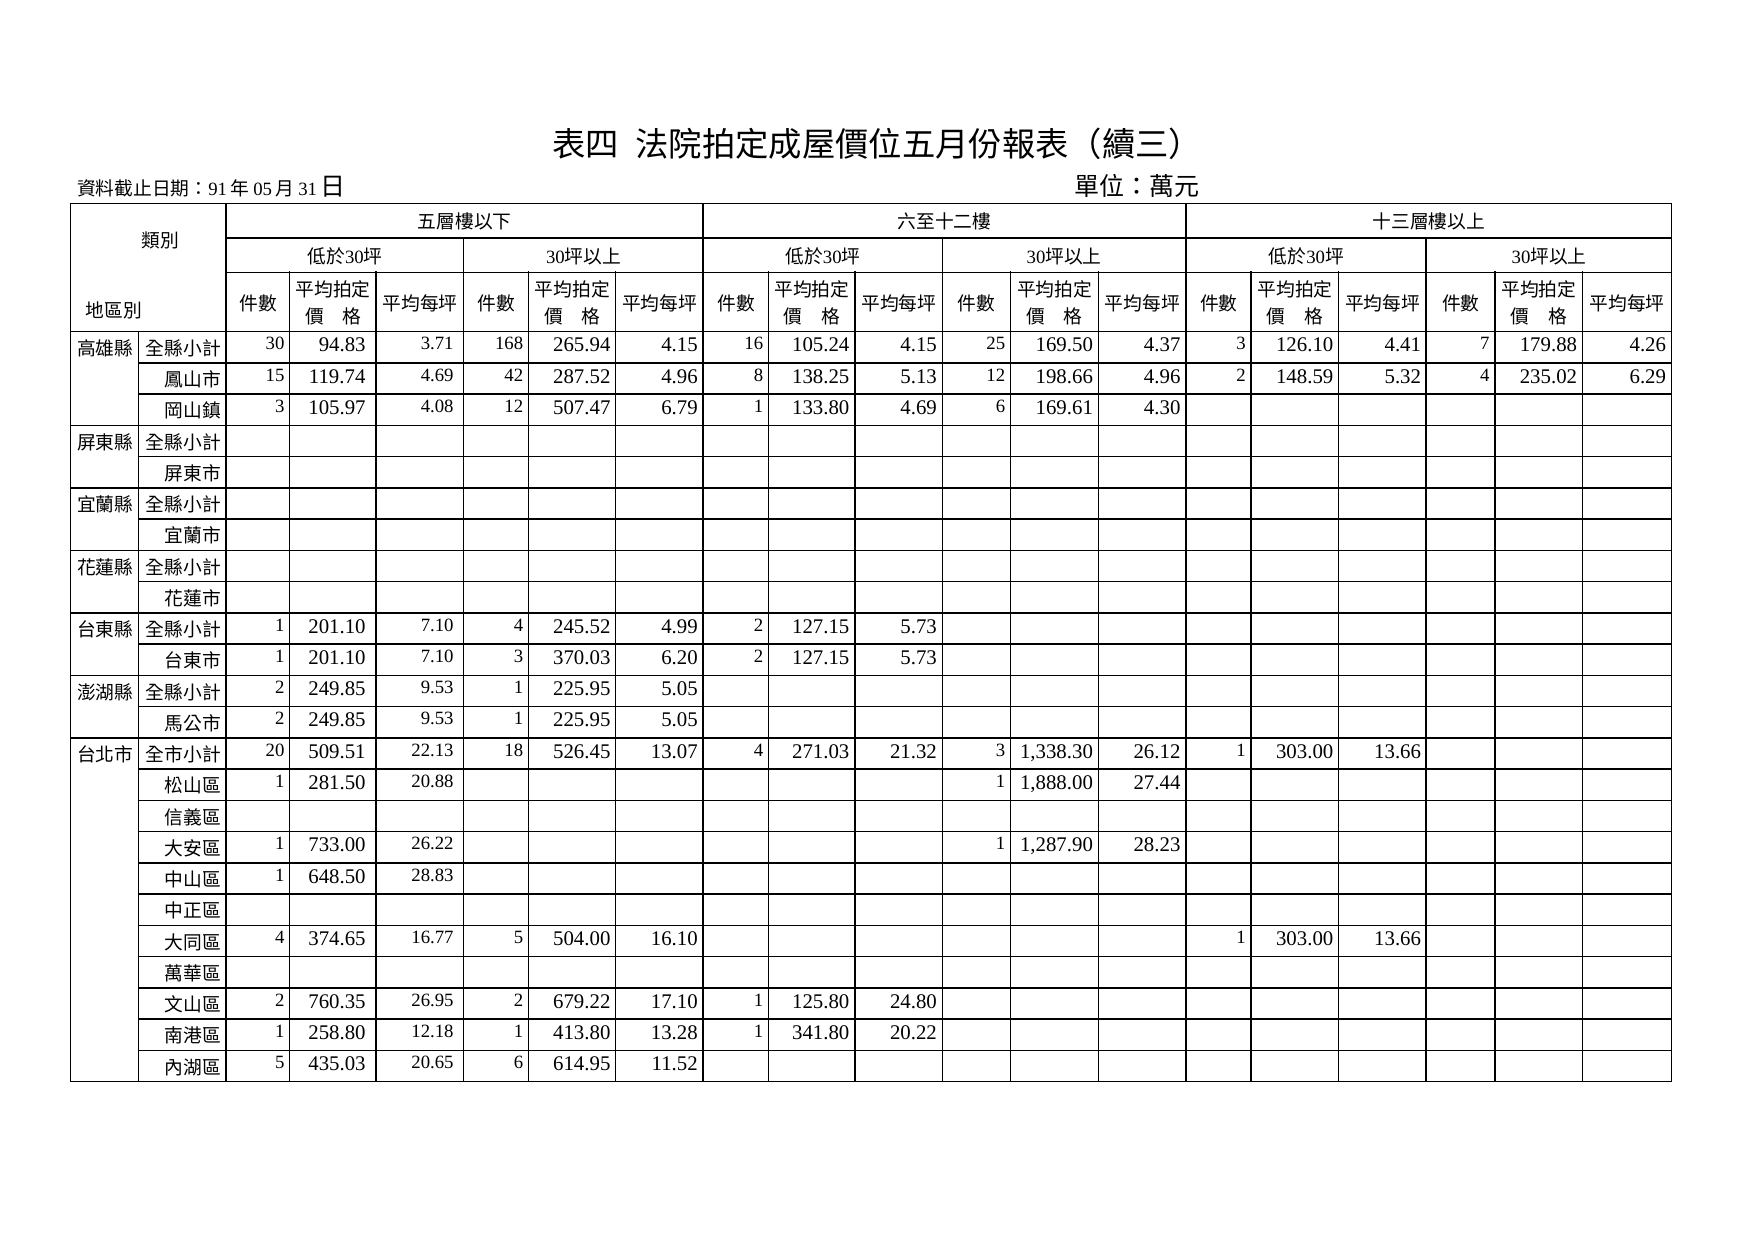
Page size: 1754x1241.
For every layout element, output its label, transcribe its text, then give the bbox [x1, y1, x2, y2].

table_cell [71, 987, 138, 1018]
table_cell 4.08 [377, 395, 463, 424]
table_cell [464, 801, 528, 831]
table_cell [1252, 770, 1338, 799]
table_cell [464, 426, 528, 456]
table_cell [1496, 1051, 1582, 1081]
table_cell [1339, 957, 1425, 987]
table_cell [1187, 426, 1250, 456]
table_cell 4 [704, 739, 768, 768]
table_cell [1339, 520, 1425, 549]
table_cell [943, 426, 1010, 456]
table_cell [1339, 426, 1425, 456]
table_cell [616, 770, 702, 799]
table_cell [464, 520, 528, 549]
table_cell 1 [227, 864, 289, 893]
table_cell 文山區 [139, 989, 225, 1018]
table_cell [616, 895, 702, 924]
table_cell [704, 551, 768, 581]
table_cell [1339, 645, 1425, 674]
table_cell [704, 426, 768, 456]
table_cell [1496, 676, 1582, 706]
table_cell 12 [943, 364, 1010, 393]
table_cell [1496, 926, 1582, 956]
table_cell 馬公市 [139, 707, 225, 737]
table_cell [71, 768, 138, 799]
table_cell 平均每坪 [377, 273, 463, 331]
table_cell [856, 832, 942, 862]
table_cell [529, 489, 615, 518]
table_cell [1187, 989, 1250, 1018]
table_cell [1187, 395, 1250, 424]
table_cell 中正區 [139, 895, 225, 924]
table_cell [290, 551, 375, 581]
table_cell 屏東市 [139, 457, 225, 487]
table_cell 5.05 [616, 707, 702, 737]
table_cell [943, 895, 1010, 924]
table_cell [71, 800, 138, 831]
table_cell 件數 [227, 273, 289, 331]
table_cell 高雄縣 [71, 332, 138, 362]
table_cell [529, 520, 615, 549]
table_cell [1496, 832, 1582, 862]
table_cell [1583, 832, 1671, 862]
table_cell [1187, 551, 1250, 581]
table_cell [943, 582, 1010, 612]
table_cell 198.66 [1011, 364, 1098, 393]
table_cell [769, 426, 854, 456]
table_cell 低於30坪 [1187, 239, 1425, 271]
table_cell 件數 [943, 273, 1010, 331]
table_cell 4.96 [1099, 364, 1185, 393]
table_cell [943, 957, 1010, 987]
table_cell 南港區 [139, 1020, 225, 1049]
table_cell [529, 832, 615, 862]
table_cell [290, 957, 375, 987]
table_cell 4.69 [377, 364, 463, 393]
table_cell [1427, 707, 1494, 737]
table_cell 6 [464, 1051, 528, 1081]
table_cell [377, 957, 463, 987]
table_cell 760.35 [290, 989, 375, 1018]
table_cell [704, 520, 768, 549]
table_cell [1011, 645, 1098, 674]
table_cell [529, 957, 615, 987]
table_cell 平均拍定價 格 [529, 273, 615, 331]
table_cell 105.24 [769, 332, 854, 362]
table_cell [377, 426, 463, 456]
table_cell [1099, 926, 1185, 956]
table_cell [1427, 582, 1494, 612]
table_cell 105.97 [290, 395, 375, 424]
table_cell [1187, 457, 1250, 487]
table_cell [616, 520, 702, 549]
table_cell [856, 520, 942, 549]
table_cell [377, 457, 463, 487]
table_cell [1583, 614, 1671, 643]
table_cell 平均每坪 [1583, 273, 1671, 331]
table_cell 303.00 [1252, 739, 1338, 768]
table_cell [1496, 1020, 1582, 1049]
table_cell [616, 551, 702, 581]
table_cell 台東市 [139, 645, 225, 674]
table_cell [943, 457, 1010, 487]
table_cell [1011, 489, 1098, 518]
table_cell [856, 426, 942, 456]
table_cell [1427, 395, 1494, 424]
table_cell 16.10 [616, 926, 702, 956]
table_cell 370.03 [529, 645, 615, 674]
table_cell [1339, 676, 1425, 706]
table_cell 4 [464, 614, 528, 643]
table_cell 花蓮市 [139, 582, 225, 612]
table_cell [1187, 676, 1250, 706]
table_cell 26.95 [377, 989, 463, 1018]
table_cell 679.22 [529, 989, 615, 1018]
table_cell [1011, 864, 1098, 893]
table_cell 119.74 [290, 364, 375, 393]
table_cell [1252, 395, 1338, 424]
table_cell [290, 582, 375, 612]
table_cell [856, 864, 942, 893]
table_cell 179.88 [1496, 332, 1582, 362]
table_cell 屏東縣 [71, 426, 138, 456]
table_cell 265.94 [529, 332, 615, 362]
table_cell [1099, 457, 1185, 487]
table_cell [71, 456, 138, 487]
table_cell [704, 457, 768, 487]
table_cell [227, 582, 289, 612]
table_cell [1427, 1020, 1494, 1049]
table_cell [1252, 895, 1338, 924]
table_cell 平均每坪 [856, 273, 942, 331]
table_cell 岡山鎮 [139, 395, 225, 424]
table_cell [1099, 895, 1185, 924]
table_cell 4.37 [1099, 332, 1185, 362]
table_cell 1 [227, 1020, 289, 1049]
table_cell 6 [943, 395, 1010, 424]
table_cell [1339, 489, 1425, 518]
table_cell 4.41 [1339, 332, 1425, 362]
table_cell [290, 801, 375, 831]
table_cell [1011, 520, 1098, 549]
table_cell [71, 706, 138, 737]
table_cell [704, 864, 768, 893]
table_cell 平均每坪 [616, 273, 702, 331]
table_cell 22.13 [377, 739, 463, 768]
table_cell [529, 801, 615, 831]
table_cell [1099, 645, 1185, 674]
table_cell [529, 895, 615, 924]
table_cell [1583, 676, 1671, 706]
table_cell [616, 457, 702, 487]
table_cell 169.50 [1011, 332, 1098, 362]
table_cell [71, 518, 138, 549]
table_cell 15 [227, 364, 289, 393]
table_cell [1583, 1020, 1671, 1049]
table_cell [1011, 801, 1098, 831]
table_cell 1,287.90 [1011, 832, 1098, 862]
table_cell [464, 957, 528, 987]
table_cell [1011, 1020, 1098, 1049]
table_cell 平均拍定價 格 [1252, 273, 1338, 331]
table_cell [1187, 770, 1250, 799]
table_cell [1252, 614, 1338, 643]
table_cell [1339, 551, 1425, 581]
table_cell 127.15 [769, 645, 854, 674]
table_cell [1427, 645, 1494, 674]
table_cell 萬華區 [139, 957, 225, 987]
table_cell 30坪以上 [464, 239, 702, 271]
table_cell [1252, 801, 1338, 831]
table_cell [1099, 676, 1185, 706]
table_cell [1339, 457, 1425, 487]
table_cell [856, 457, 942, 487]
table_cell [377, 520, 463, 549]
table_cell 509.51 [290, 739, 375, 768]
table_cell 225.95 [529, 707, 615, 737]
table_cell [769, 926, 854, 956]
table_cell [71, 643, 138, 674]
table_cell [1427, 1051, 1494, 1081]
table_cell [1427, 832, 1494, 862]
table_cell 1 [704, 1020, 768, 1049]
table_cell 1 [227, 770, 289, 799]
table_cell [1099, 551, 1185, 581]
table_cell [71, 1018, 138, 1049]
table_cell [1583, 895, 1671, 924]
table_cell [856, 770, 942, 799]
table_cell [1496, 426, 1582, 456]
table_cell 2 [464, 989, 528, 1018]
table_cell [290, 489, 375, 518]
table_cell 258.80 [290, 1020, 375, 1049]
table_header 六至十二樓 [704, 204, 1185, 237]
table_cell 宜蘭市 [139, 520, 225, 549]
table_cell 全縣小計 [139, 614, 225, 643]
table_cell [1011, 926, 1098, 956]
table_cell [856, 926, 942, 956]
table_cell 18 [464, 739, 528, 768]
table_cell [377, 489, 463, 518]
table_cell 1 [704, 989, 768, 1018]
table_cell [856, 895, 942, 924]
table_cell [71, 925, 138, 956]
table_cell 16.77 [377, 926, 463, 956]
table_cell 42 [464, 364, 528, 393]
table_cell [769, 551, 854, 581]
table_cell 12.18 [377, 1020, 463, 1049]
table_cell 1 [1187, 926, 1250, 956]
table_cell [1011, 1051, 1098, 1081]
table_cell 5.05 [616, 676, 702, 706]
table_cell [1099, 520, 1185, 549]
table_cell [1496, 614, 1582, 643]
table_cell [71, 393, 138, 424]
table_header 類別 地區別 [71, 204, 225, 331]
table_cell 台北市 [71, 739, 138, 768]
table_cell [704, 770, 768, 799]
table_cell [1427, 864, 1494, 893]
table_cell 21.32 [856, 739, 942, 768]
table_cell 614.95 [529, 1051, 615, 1081]
table_cell [1187, 801, 1250, 831]
table_cell 126.10 [1252, 332, 1338, 362]
table_cell 3 [227, 395, 289, 424]
table_cell [1496, 645, 1582, 674]
table_cell [1427, 614, 1494, 643]
table_cell 4.30 [1099, 395, 1185, 424]
table_cell 4.69 [856, 395, 942, 424]
table_cell [1252, 957, 1338, 987]
table_cell [704, 926, 768, 956]
table_cell [943, 520, 1010, 549]
table_cell [1099, 614, 1185, 643]
table_cell [769, 864, 854, 893]
table_cell 413.80 [529, 1020, 615, 1049]
table_cell [290, 426, 375, 456]
table_cell [943, 1051, 1010, 1081]
table_cell [1583, 395, 1671, 424]
table_cell 7 [1427, 332, 1494, 362]
table_cell 5 [227, 1051, 289, 1081]
table_cell [769, 832, 854, 862]
table_cell [1427, 676, 1494, 706]
table_cell 3 [1187, 332, 1250, 362]
table_cell [1099, 957, 1185, 987]
table_cell [1427, 457, 1494, 487]
table_cell 6.20 [616, 645, 702, 674]
table_cell [769, 707, 854, 737]
table_cell [1583, 957, 1671, 987]
table_cell [1099, 801, 1185, 831]
table_cell [71, 581, 138, 612]
table_cell [1187, 707, 1250, 737]
table_cell [529, 582, 615, 612]
table_cell 花蓮縣 [71, 551, 138, 581]
table_cell [1427, 926, 1494, 956]
table_cell 2 [227, 707, 289, 737]
table_cell [1496, 489, 1582, 518]
table_cell [1496, 770, 1582, 799]
table_cell [1252, 457, 1338, 487]
table_cell 28.23 [1099, 832, 1185, 862]
table_cell [1187, 895, 1250, 924]
table_cell 1 [1187, 739, 1250, 768]
table_cell [1496, 957, 1582, 987]
table_cell [1339, 1020, 1425, 1049]
table_cell 20.22 [856, 1020, 942, 1049]
table_cell 1,338.30 [1011, 739, 1098, 768]
table_cell [1099, 426, 1185, 456]
table_cell 249.85 [290, 707, 375, 737]
table_cell 1,888.00 [1011, 770, 1098, 799]
table_cell [1252, 645, 1338, 674]
table_cell 20.88 [377, 770, 463, 799]
table_cell 6.29 [1583, 364, 1671, 393]
table_cell 148.59 [1252, 364, 1338, 393]
table_cell [71, 893, 138, 924]
table_cell [1339, 770, 1425, 799]
table_cell 13.07 [616, 739, 702, 768]
table_cell [227, 895, 289, 924]
table_cell [704, 832, 768, 862]
table_cell [1099, 1051, 1185, 1081]
table_cell [1427, 489, 1494, 518]
table_cell [943, 551, 1010, 581]
table_cell [616, 489, 702, 518]
table_cell [1583, 989, 1671, 1018]
table_cell [1339, 395, 1425, 424]
table_cell 526.45 [529, 739, 615, 768]
table_cell [1583, 1051, 1671, 1081]
table_cell [1339, 707, 1425, 737]
table_cell [1583, 864, 1671, 893]
table_cell 內湖區 [139, 1051, 225, 1081]
table_cell [704, 582, 768, 612]
table_cell [1339, 801, 1425, 831]
table_cell [227, 551, 289, 581]
table_cell [1099, 582, 1185, 612]
table_cell [1339, 864, 1425, 893]
table_cell 平均每坪 [1099, 273, 1185, 331]
table_cell [1496, 989, 1582, 1018]
table_cell 平均每坪 [1339, 273, 1425, 331]
table_cell [769, 457, 854, 487]
text 表四 法院拍定成屋價位五月份報表（續三） [77, 118, 1677, 166]
table_cell [1187, 489, 1250, 518]
table_cell 台東縣 [71, 614, 138, 643]
table_cell 271.03 [769, 739, 854, 768]
table_cell [856, 957, 942, 987]
table_cell [704, 801, 768, 831]
table_cell 2 [704, 614, 768, 643]
table_cell 3.71 [377, 332, 463, 362]
table_cell 全市小計 [139, 739, 225, 768]
table_cell 9.53 [377, 707, 463, 737]
table_cell [1496, 520, 1582, 549]
table_cell [464, 895, 528, 924]
table_cell [227, 489, 289, 518]
table_cell [943, 864, 1010, 893]
table_cell 大安區 [139, 832, 225, 862]
table_cell 7.10 [377, 614, 463, 643]
table_cell 9.53 [377, 676, 463, 706]
table_cell 低於30坪 [227, 239, 463, 271]
table_cell 5.32 [1339, 364, 1425, 393]
table_cell [856, 707, 942, 737]
table_cell [1583, 739, 1671, 768]
table_cell [529, 457, 615, 487]
table_cell [1011, 582, 1098, 612]
table_cell 平均拍定價 格 [290, 273, 375, 331]
table_cell [1339, 582, 1425, 612]
table_cell 4 [227, 926, 289, 956]
table_cell [616, 832, 702, 862]
table_cell [1339, 989, 1425, 1018]
table_cell 澎湖縣 [71, 676, 138, 706]
table_cell 鳳山市 [139, 364, 225, 393]
table_cell [1496, 864, 1582, 893]
table_cell 全縣小計 [139, 426, 225, 456]
table_cell 26.22 [377, 832, 463, 862]
table_cell [1011, 551, 1098, 581]
table_cell [529, 551, 615, 581]
table_cell [1496, 582, 1582, 612]
table_cell 信義區 [139, 801, 225, 831]
table_cell 11.52 [616, 1051, 702, 1081]
table_cell [1427, 739, 1494, 768]
table_cell [1583, 457, 1671, 487]
table_cell 1 [464, 676, 528, 706]
table_cell [1252, 864, 1338, 893]
table_cell 4.15 [856, 332, 942, 362]
table_cell [616, 957, 702, 987]
table_cell [71, 1050, 138, 1081]
table_cell [1011, 426, 1098, 456]
table_cell [1583, 426, 1671, 456]
table_cell [1496, 895, 1582, 924]
table_cell [1187, 832, 1250, 862]
table_cell [1583, 645, 1671, 674]
table_cell [704, 676, 768, 706]
table_cell [1583, 770, 1671, 799]
table_cell 1 [943, 770, 1010, 799]
table_cell [1187, 864, 1250, 893]
table_cell [1427, 895, 1494, 924]
table_cell 件數 [1427, 273, 1494, 331]
table_cell [769, 489, 854, 518]
table_cell [1252, 489, 1338, 518]
table_cell 件數 [1187, 273, 1250, 331]
table_cell 3 [464, 645, 528, 674]
table_cell [1252, 520, 1338, 549]
table_cell [704, 707, 768, 737]
table_cell [464, 832, 528, 862]
table_cell 138.25 [769, 364, 854, 393]
table_cell [616, 864, 702, 893]
table_cell 平均拍定價 格 [1496, 273, 1582, 331]
table_cell [227, 457, 289, 487]
table_cell [529, 864, 615, 893]
table_cell 松山區 [139, 770, 225, 799]
table_cell [1252, 1020, 1338, 1049]
table_cell [1496, 739, 1582, 768]
table_cell [1011, 895, 1098, 924]
table_cell 全縣小計 [139, 676, 225, 706]
table_cell 5.73 [856, 645, 942, 674]
table_cell 235.02 [1496, 364, 1582, 393]
table_cell 全縣小計 [139, 551, 225, 581]
table_cell [377, 551, 463, 581]
table_cell 16 [704, 332, 768, 362]
table_cell 374.65 [290, 926, 375, 956]
table_cell 168 [464, 332, 528, 362]
table_cell 4.96 [616, 364, 702, 393]
table_cell [769, 1051, 854, 1081]
table_cell 94.83 [290, 332, 375, 362]
table_cell [769, 957, 854, 987]
table_cell [769, 520, 854, 549]
table_cell [1583, 489, 1671, 518]
table_cell [1252, 989, 1338, 1018]
table_cell [769, 801, 854, 831]
table_cell [1187, 614, 1250, 643]
table_cell 28.83 [377, 864, 463, 893]
table_cell [1187, 520, 1250, 549]
table_cell [1187, 1020, 1250, 1049]
table_cell 127.15 [769, 614, 854, 643]
table_cell 341.80 [769, 1020, 854, 1049]
table_cell [1583, 707, 1671, 737]
table_cell [1496, 395, 1582, 424]
table_cell 全縣小計 [139, 489, 225, 518]
table_cell [1339, 1051, 1425, 1081]
table_cell [1252, 582, 1338, 612]
table_cell 20.65 [377, 1051, 463, 1081]
table_cell 宜蘭縣 [71, 489, 138, 518]
table_cell [529, 770, 615, 799]
table_cell 17.10 [616, 989, 702, 1018]
table_cell 27.44 [1099, 770, 1185, 799]
table_cell [943, 926, 1010, 956]
table_cell [1583, 926, 1671, 956]
table_cell [856, 801, 942, 831]
table_cell 件數 [704, 273, 768, 331]
table_cell [1187, 1051, 1250, 1081]
table_cell 13.28 [616, 1020, 702, 1049]
table_cell [1011, 614, 1098, 643]
table_cell [943, 707, 1010, 737]
table_cell 1 [704, 395, 768, 424]
table_cell 平均拍定價 格 [769, 273, 854, 331]
table_header 十三層樓以上 [1187, 204, 1671, 237]
table_cell [943, 645, 1010, 674]
table_cell [290, 457, 375, 487]
table_cell [856, 489, 942, 518]
table_cell [1583, 801, 1671, 831]
table_cell 1 [227, 832, 289, 862]
table_cell [227, 801, 289, 831]
table_cell [290, 520, 375, 549]
table_cell [704, 489, 768, 518]
table_cell 中山區 [139, 864, 225, 893]
table_cell [769, 770, 854, 799]
table_cell 4 [1427, 364, 1494, 393]
table_cell [227, 957, 289, 987]
table_cell 2 [227, 676, 289, 706]
table_cell 201.10 [290, 645, 375, 674]
table_cell 4.15 [616, 332, 702, 362]
table_cell [377, 895, 463, 924]
table_cell [1011, 989, 1098, 1018]
table_cell [1252, 1051, 1338, 1081]
table_cell [1427, 989, 1494, 1018]
table_cell [1427, 551, 1494, 581]
table_cell [769, 676, 854, 706]
table_cell 281.50 [290, 770, 375, 799]
table_cell [769, 895, 854, 924]
table_cell [943, 1020, 1010, 1049]
table_cell 1 [464, 707, 528, 737]
table_cell [290, 895, 375, 924]
table_cell [704, 957, 768, 987]
table_cell 件數 [464, 273, 528, 331]
table_cell [856, 551, 942, 581]
table_cell [1339, 895, 1425, 924]
table_cell [529, 426, 615, 456]
table_cell [1099, 864, 1185, 893]
table_cell [943, 676, 1010, 706]
table_cell 1 [464, 1020, 528, 1049]
table_cell [464, 457, 528, 487]
table_cell 4.26 [1583, 332, 1671, 362]
table_cell 4.99 [616, 614, 702, 643]
text 資料截止日期：91年05月31日 單位：萬元 [77, 166, 1677, 203]
table_cell [616, 801, 702, 831]
table_cell [616, 426, 702, 456]
table_cell [856, 1051, 942, 1081]
table_cell 24.80 [856, 989, 942, 1018]
table_cell 7.10 [377, 645, 463, 674]
table_cell [1427, 957, 1494, 987]
table_cell 435.03 [290, 1051, 375, 1081]
table_cell 3 [943, 739, 1010, 768]
table_cell [1427, 520, 1494, 549]
table_cell 26.12 [1099, 739, 1185, 768]
table_cell 平均拍定價 格 [1011, 273, 1098, 331]
table_cell [464, 864, 528, 893]
table_cell [856, 676, 942, 706]
table_cell [1427, 770, 1494, 799]
table_cell [464, 551, 528, 581]
table_cell 20 [227, 739, 289, 768]
table_cell 5 [464, 926, 528, 956]
table_cell [1496, 801, 1582, 831]
table_cell [1252, 832, 1338, 862]
table_cell 25 [943, 332, 1010, 362]
table_cell 249.85 [290, 676, 375, 706]
table_cell [1427, 426, 1494, 456]
table_cell [1011, 957, 1098, 987]
table_cell 733.00 [290, 832, 375, 862]
table_cell [1252, 676, 1338, 706]
table_cell 5.73 [856, 614, 942, 643]
table_cell [464, 582, 528, 612]
table_cell 303.00 [1252, 926, 1338, 956]
table_cell 13.66 [1339, 739, 1425, 768]
table_cell 245.52 [529, 614, 615, 643]
table_cell [1099, 489, 1185, 518]
table_cell [1496, 707, 1582, 737]
table_cell [943, 489, 1010, 518]
table_cell [1011, 457, 1098, 487]
table_cell [1583, 520, 1671, 549]
table_cell 30坪以上 [943, 239, 1185, 271]
table_cell [227, 520, 289, 549]
table_cell 12 [464, 395, 528, 424]
table_cell [1187, 957, 1250, 987]
table_cell 201.10 [290, 614, 375, 643]
table_cell [1187, 582, 1250, 612]
table_cell 全縣小計 [139, 332, 225, 362]
table_cell [227, 426, 289, 456]
table_cell 648.50 [290, 864, 375, 893]
table_cell [1583, 582, 1671, 612]
table_cell [1099, 989, 1185, 1018]
table_cell 30坪以上 [1427, 239, 1671, 271]
table_cell 1 [227, 645, 289, 674]
table_cell [1339, 614, 1425, 643]
table_cell [943, 614, 1010, 643]
table_cell [71, 831, 138, 862]
table_cell [71, 862, 138, 893]
table_cell 8 [704, 364, 768, 393]
table_cell [1099, 1020, 1185, 1049]
table_cell 507.47 [529, 395, 615, 424]
table_cell 169.61 [1011, 395, 1098, 424]
table_cell [856, 582, 942, 612]
table_cell 2 [227, 989, 289, 1018]
table_cell 2 [704, 645, 768, 674]
table_cell [1583, 551, 1671, 581]
table_cell [1011, 676, 1098, 706]
table_cell [1496, 551, 1582, 581]
table_cell [377, 582, 463, 612]
table_cell 1 [943, 832, 1010, 862]
table_cell [1339, 832, 1425, 862]
table_cell 5.13 [856, 364, 942, 393]
table_cell [464, 489, 528, 518]
table_cell [769, 582, 854, 612]
table_cell [71, 362, 138, 393]
table_cell 1 [227, 614, 289, 643]
table_cell [943, 801, 1010, 831]
table_cell [1252, 426, 1338, 456]
table_cell 125.80 [769, 989, 854, 1018]
table_header 五層樓以下 [227, 204, 702, 237]
table_cell [1427, 801, 1494, 831]
table_cell [616, 582, 702, 612]
table_cell [704, 895, 768, 924]
table_cell 大同區 [139, 926, 225, 956]
table_cell [464, 770, 528, 799]
table_cell [377, 801, 463, 831]
table_cell [1252, 707, 1338, 737]
table_cell 30 [227, 332, 289, 362]
table_cell 低於30坪 [704, 239, 942, 271]
table_cell [943, 989, 1010, 1018]
table_cell [1187, 645, 1250, 674]
table_cell 504.00 [529, 926, 615, 956]
table_cell 133.80 [769, 395, 854, 424]
table_cell 2 [1187, 364, 1250, 393]
table_cell 287.52 [529, 364, 615, 393]
table_cell 6.79 [616, 395, 702, 424]
table_cell [1252, 551, 1338, 581]
table_cell [1496, 457, 1582, 487]
table_cell [1011, 707, 1098, 737]
table_cell 13.66 [1339, 926, 1425, 956]
table_cell [71, 956, 138, 987]
table_cell [1099, 707, 1185, 737]
table_cell 225.95 [529, 676, 615, 706]
table_cell [704, 1051, 768, 1081]
